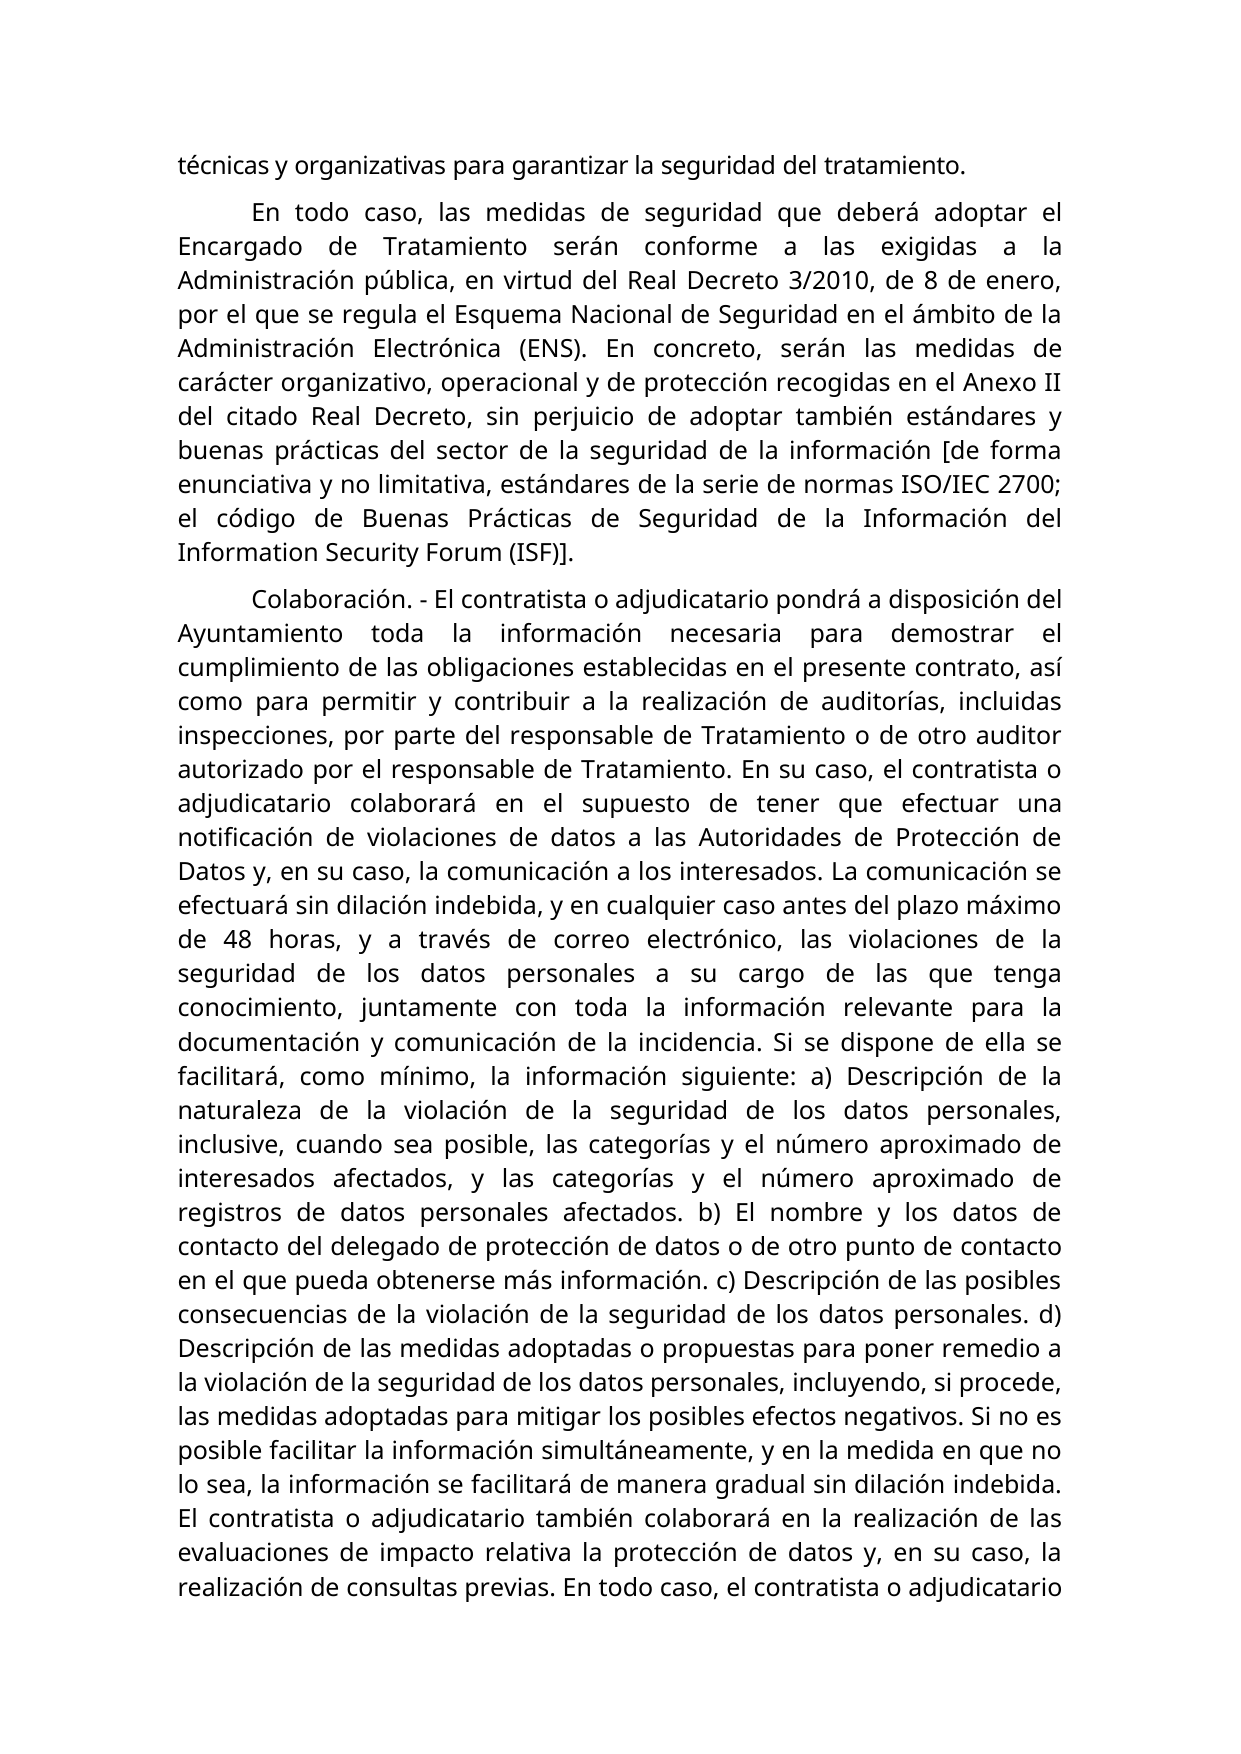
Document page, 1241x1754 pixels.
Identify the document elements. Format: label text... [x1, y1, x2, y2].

text técnicas y organizativas para garantizar la seguridad del tratamiento. [177, 148, 1063, 182]
text En todo caso, las medidas de seguridad que deberá adoptar el Encargado de Tratamiento serán conforme a las exigidas a la Administración pública, en virtud del Real Decreto 3/2010, de 8 de enero, por el que se regula el Esquema Nacional de Seguridad en el ámbito de la Administración Electrónica (ENS). En concreto, serán las medidas de carácter organizativo, operacional y de protección recogidas en el Anexo II del citado Real Decreto, sin perjuicio de adoptar también estándares y buenas prácticas del sector de la seguridad de la información [de forma enunciativa y no limitativa, estándares de la serie de normas ISO/IEC 2700; el código de Buenas Prácticas de Seguridad de la Información del Information Security Forum (ISF)]. [177, 194, 1063, 569]
text Colaboración. - El contratista o adjudicatario pondrá a disposición del Ayuntamiento toda la información necesaria para demostrar el cumplimiento de las obligaciones establecidas en el presente contrato, así como para permitir y contribuir a la realización de auditorías, incluidas inspecciones, por parte del responsable de Tratamiento o de otro auditor autorizado por el responsable de Tratamiento. En su caso, el contratista o adjudicatario colaborará en el supuesto de tener que efectuar una notificación de violaciones de datos a las Autoridades de Protección de Datos y, en su caso, la comunicación a los interesados. La comunicación se efectuará sin dilación indebida, y en cualquier caso antes del plazo máximo de 48 horas, y a través de correo electrónico, las violaciones de la seguridad de los datos personales a su cargo de las que tenga conocimiento, juntamente con toda la información relevante para la documentación y comunicación de la incidencia. Si se dispone de ella se facilitará, como mínimo, la información siguiente: a) Descripción de la naturaleza de la violación de la seguridad de los datos personales, inclusive, cuando sea posible, las categorías y el número aproximado de interesados afectados, y las categorías y el número aproximado de registros de datos personales afectados. b) El nombre y los datos de contacto del delegado de protección de datos o de otro punto de contacto en el que pueda obtenerse más información. c) Descripción de las posibles consecuencias de la violación de la seguridad de los datos personales. d) Descripción de las medidas adoptadas o propuestas para poner remedio a la violación de la seguridad de los datos personales, incluyendo, si procede, las medidas adoptadas para mitigar los posibles efectos negativos. Si no es posible facilitar la información simultáneamente, y en la medida en que no lo sea, la información se facilitará de manera gradual sin dilación indebida. El contratista o adjudicatario también colaborará en la realización de las evaluaciones de impacto relativa la protección de datos y, en su caso, la realización de consultas previas. En todo caso, el contratista o adjudicatario [177, 581, 1063, 1603]
